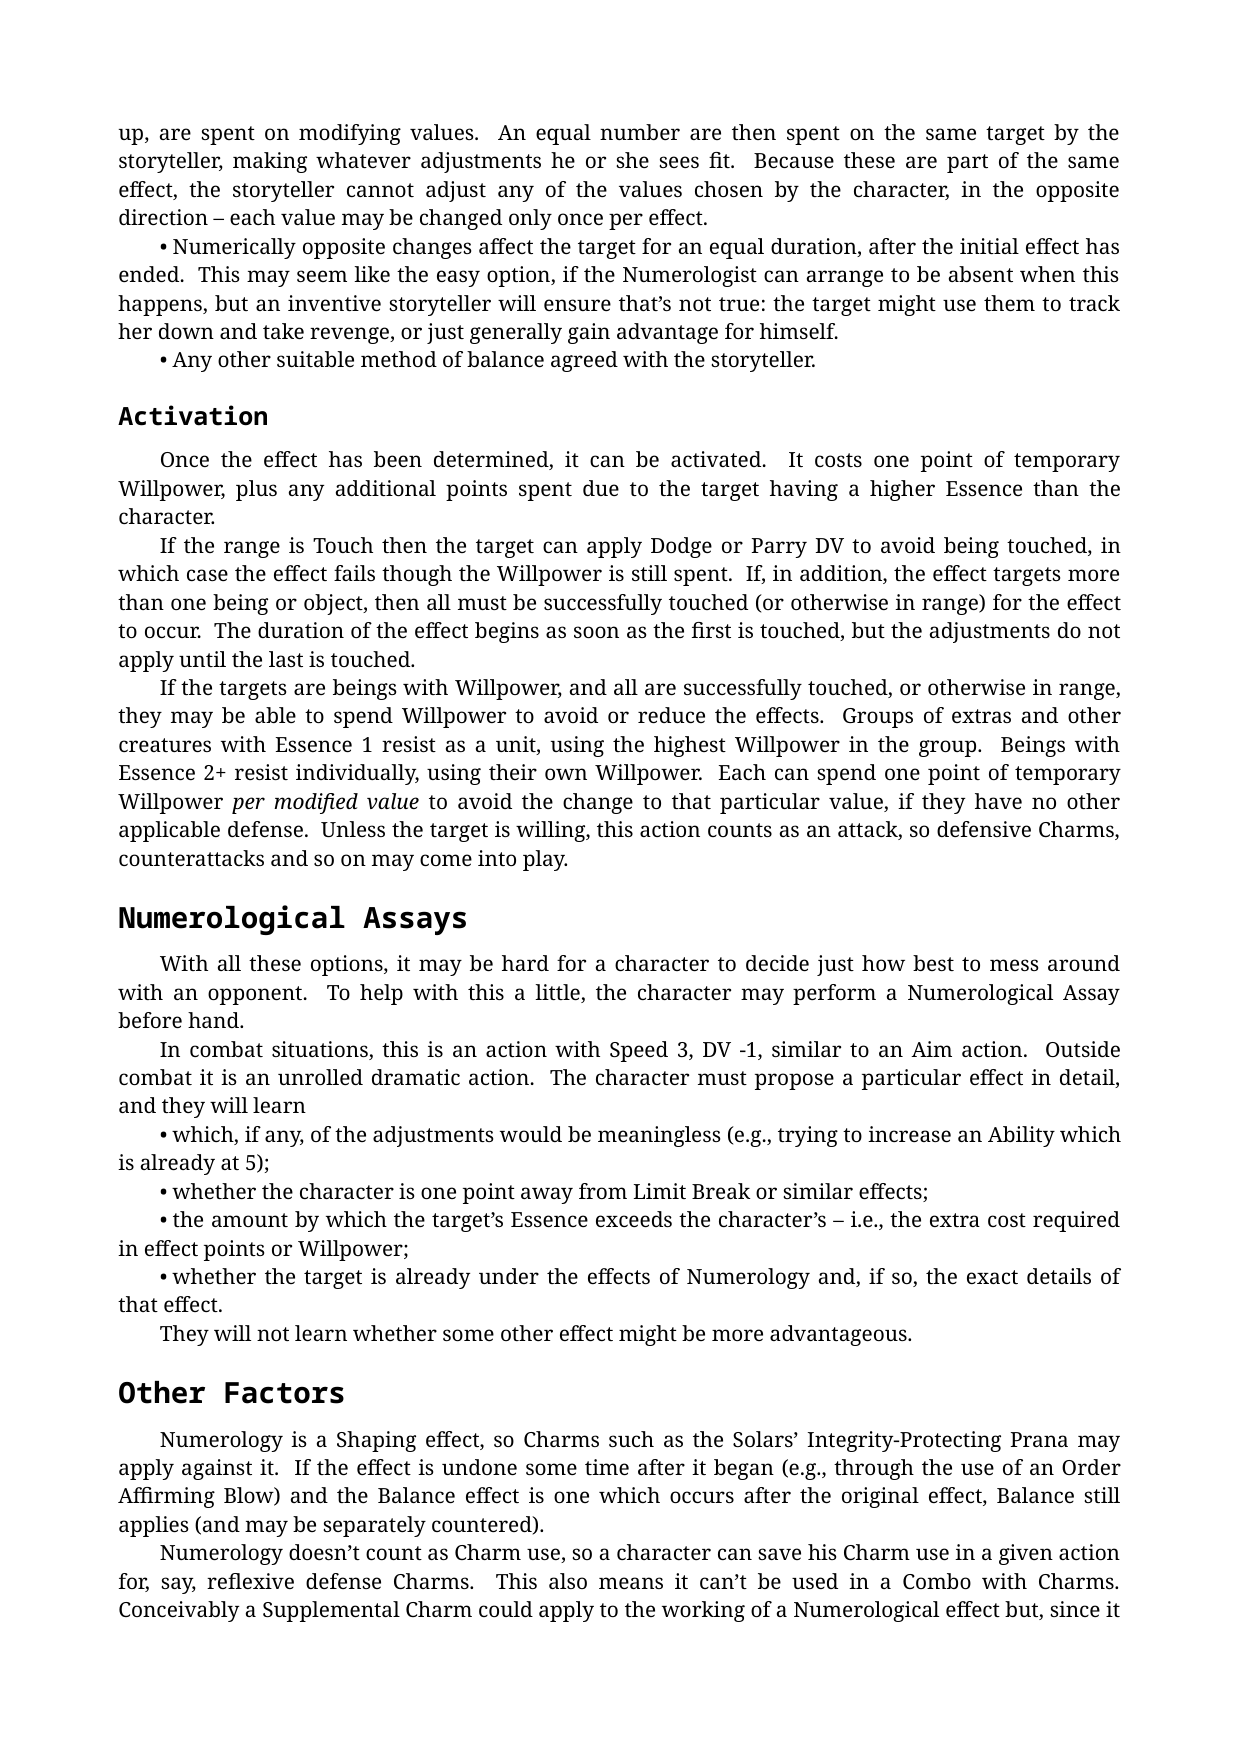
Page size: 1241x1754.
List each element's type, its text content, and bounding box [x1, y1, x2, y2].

list Any other suitable method of balance agreed with the storyteller. [118, 346, 1122, 374]
list the amount by which the target’s Essence exceeds the character’s – i.e., the extra cost required in effect points or Willpower; [118, 1205, 1122, 1262]
list which, if any, of the adjustments would be meaningless (e.g., trying to increase an Ability which is already at 5); [118, 1120, 1122, 1177]
text Numerology is a Shaping effect, so Charms such as the Solars’ Integrity-Protecting Prana may apply against it. If the effect is undone some time after it began (e.g., through the use of an Order Affirming Blow) and the Balance effect is one which occurs after the original effect, Balance still applies (and may be separately countered). [118, 1425, 1122, 1538]
list Numerically opposite changes affect the target for an equal duration, after the initial effect has ended. This may seem like the easy option, if the Numerologist can arrange to be absent when this happens, but an inventive storyteller will ensure that’s not true: the target might use them to track her down and take revenge, or just generally gain advantage for himself. [118, 232, 1122, 346]
text Once the effect has been determined, it can be activated. It costs one point of temporary Willpower, plus any additional points spent due to the target having a higher Essence than the character. [118, 446, 1122, 531]
text If the targets are beings with Willpower, and all are successfully touched, or otherwise in range, they may be able to spend Willpower to avoid or reduce the effects. Groups of extras and other creatures with Essence 1 resist as a unit, using the highest Willpower in the group. Beings with Essence 2+ resist individually, using their own Willpower. Each can spend one point of temporary Willpower per modified value to avoid the change to that particular value, if they have no other applicable defense. Unless the target is willing, this action counts as an attack, so defensive Charms, counterattacks and so on may come into play. [118, 673, 1122, 872]
text With all these options, it may be hard for a character to decide just how best to mess around with an opponent. To help with this a little, the character may perform a Numerological Assay before hand. [118, 949, 1122, 1035]
subtitle Numerological Assays [118, 897, 1122, 937]
subtitle Other Factors [118, 1372, 1122, 1412]
list whether the character is one point away from Limit Break or similar effects; [118, 1177, 1122, 1205]
list whether the target is already under the effects of Numerology and, if so, the exact details of that effect. [118, 1262, 1122, 1319]
list up, are spent on modifying values. An equal number are then spent on the same target by the storyteller, making whatever adjustments he or she sees fit. Because these are part of the same effect, the storyteller cannot adjust any of the values chosen by the character, in the opposite direction – each value may be changed only once per effect. [118, 118, 1122, 232]
text Numerology doesn’t count as Charm use, so a character can save his Charm use in a given action for, say, reflexive defense Charms. This also means it can’t be used in a Combo with Charms. Conceivably a Supplemental Charm could apply to the working of a Numerological effect but, since it [118, 1538, 1122, 1624]
subtitle Activation [118, 399, 1122, 433]
text In combat situations, this is an action with Speed 3, DV -1, similar to an Aim action. Outside combat it is an unrolled dramatic action. The character must propose a particular effect in detail, and they will learn [118, 1035, 1122, 1120]
text If the range is Touch then the target can apply Dodge or Parry DV to avoid being touched, in which case the effect fails though the Willpower is still spent. If, in addition, the effect targets more than one being or object, then all must be successfully touched (or otherwise in range) for the effect to occur. The duration of the effect begins as soon as the first is touched, but the adjustments do not apply until the last is touched. [118, 531, 1122, 673]
text They will not learn whether some other effect might be more advantageous. [118, 1319, 1122, 1347]
